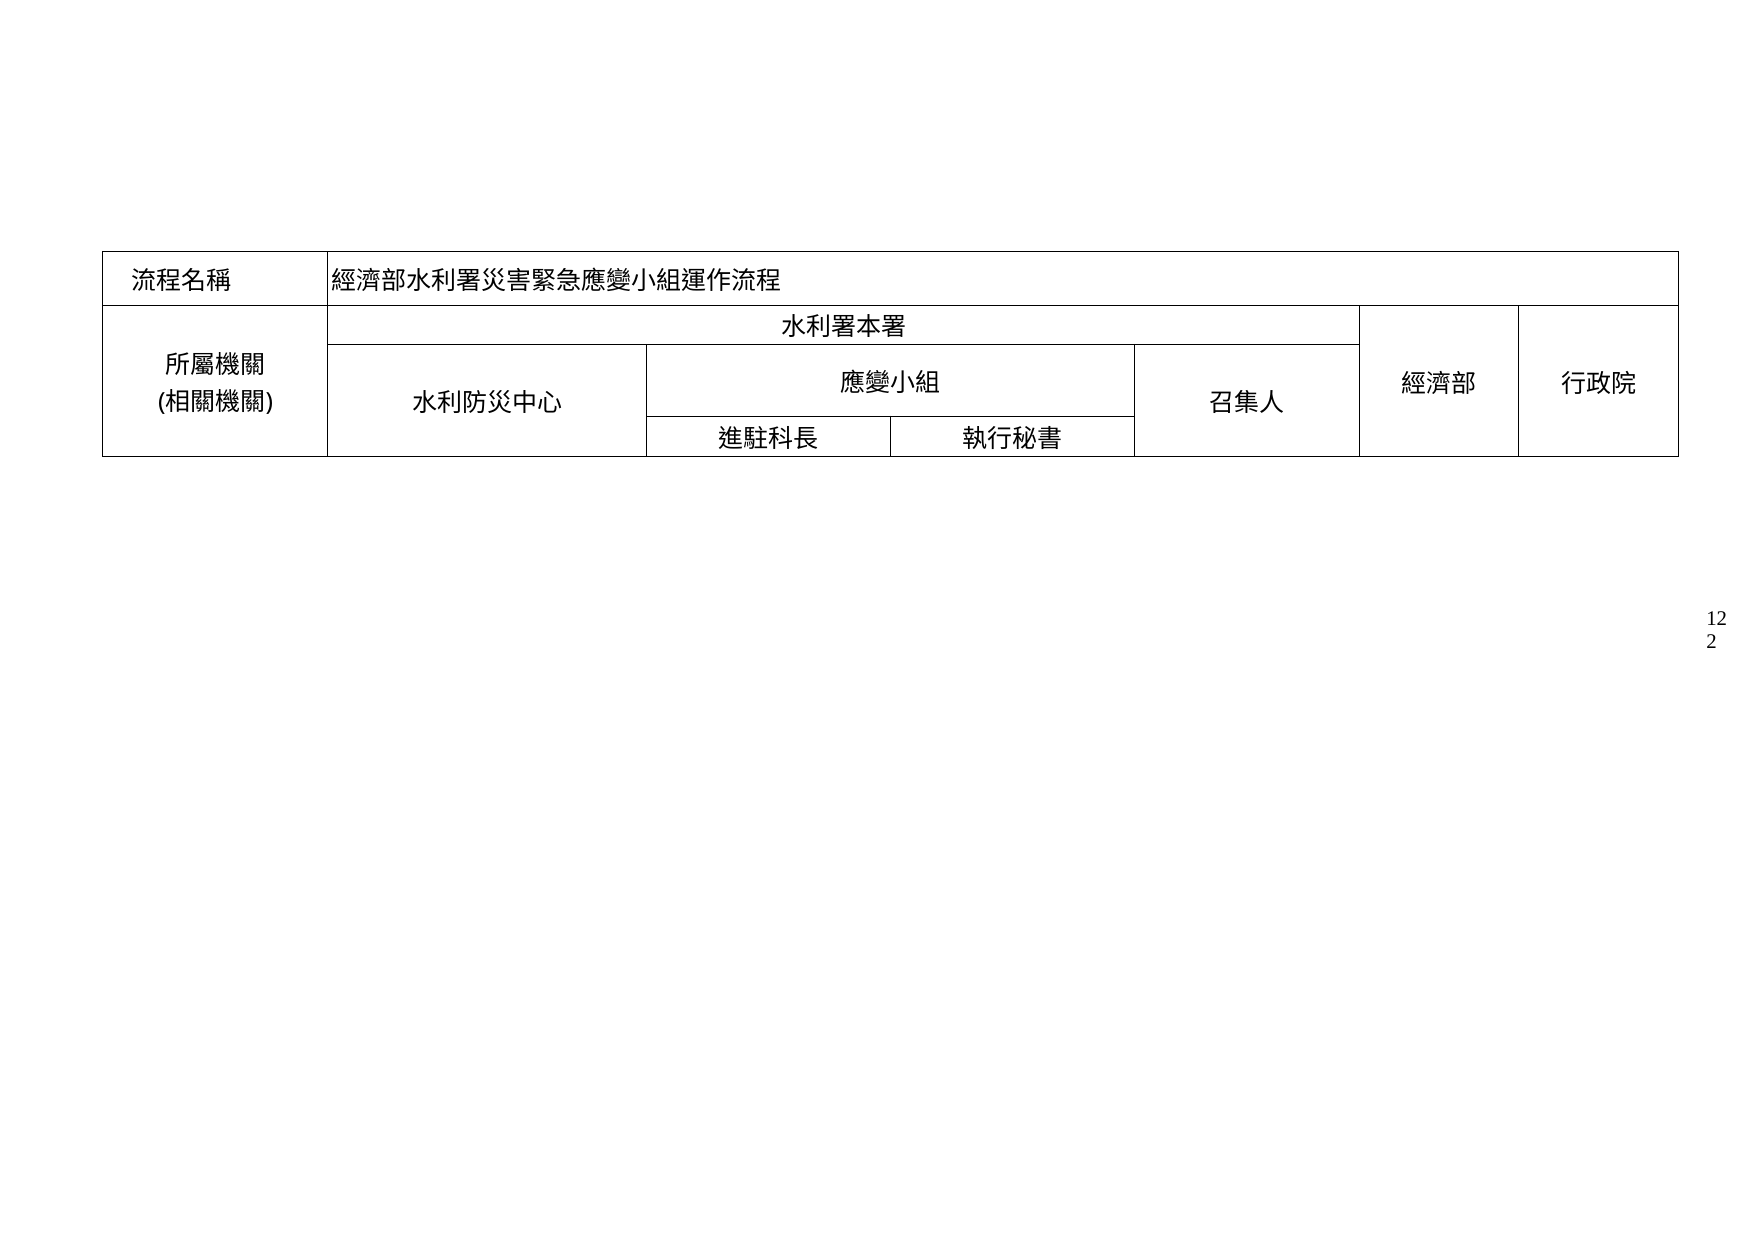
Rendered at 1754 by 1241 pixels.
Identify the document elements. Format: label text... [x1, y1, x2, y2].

table_cell 進駐科長 [647, 417, 890, 456]
table_cell 經濟部 [1360, 306, 1518, 456]
table_cell 召集人 [1135, 345, 1359, 456]
table_cell 行政院 [1519, 306, 1678, 456]
table_header 經濟部水利署災害緊急應變小組運作流程 [328, 252, 1678, 305]
table_cell 應變小組 [647, 345, 1134, 416]
table_cell 水利防災中心 [328, 345, 646, 456]
table_cell 水利署本署 [328, 306, 1359, 344]
table_cell 執行秘書 [891, 417, 1134, 456]
table_cell 所屬機關 (相關機關) [103, 306, 327, 456]
table_header 流程名稱 [103, 252, 327, 305]
